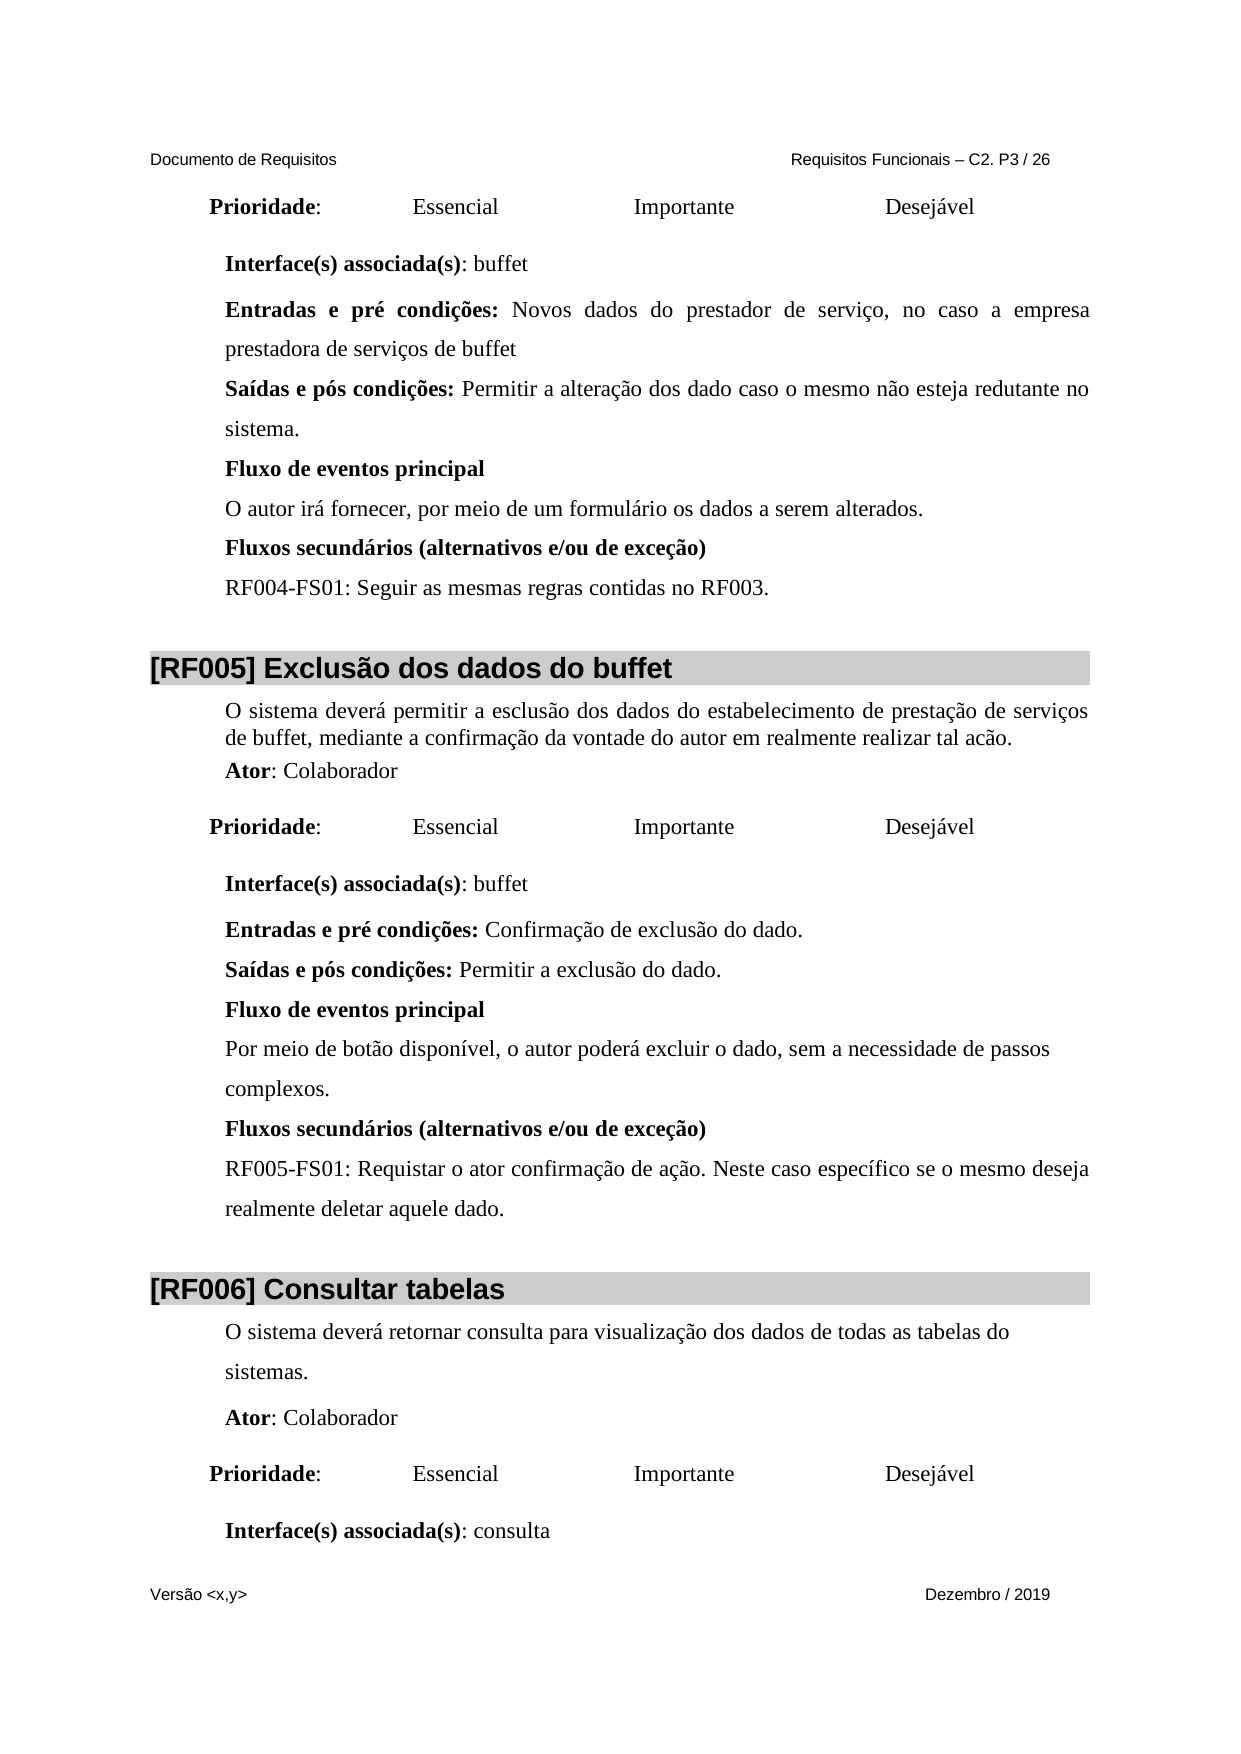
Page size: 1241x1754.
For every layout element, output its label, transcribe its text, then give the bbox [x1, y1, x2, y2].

text Fluxo de eventos principal [225, 454, 1090, 481]
table_header Importante [623, 790, 829, 863]
table_header [829, 169, 873, 243]
table_header Essencial [401, 169, 578, 243]
table_header [578, 169, 622, 243]
text Fluxos secundários (alternativos e/ou de exceção) [225, 534, 1090, 561]
table_header Prioridade: [194, 169, 357, 243]
text Interface(s) associada(s): consulta [225, 1517, 1090, 1543]
table_header Desejável [874, 169, 1017, 243]
text Entradas e pré condições: Confirmação de exclusão do dado. [225, 916, 1090, 942]
text RF005-FS01: Requistar o ator confirmação de ação. Neste caso específico se o mesmo deseja realmente deletar aquele dado. [225, 1154, 1090, 1221]
table_header  [357, 790, 401, 863]
text O sistema deverá retornar consulta para visualização dos dados de todas as tabelas do sistemas. [225, 1318, 1090, 1384]
text Ator: Colaborador [150, 1403, 1090, 1430]
text Saídas e pós condições: Permitir a alteração dos dado caso o mesmo não esteja redutante no sistema. [225, 375, 1090, 441]
table_header Importante [623, 169, 829, 243]
text O autor irá fornecer, por meio de um formulário os dados a serem alterados. [225, 494, 1090, 521]
table_header Essencial [401, 790, 578, 863]
text RF004-FS01: Seguir as mesmas regras contidas no RF003. [225, 574, 1090, 601]
table_header Desejável [874, 790, 1017, 863]
table_header [829, 1436, 873, 1510]
text Por meio de botão disponível, o autor poderá excluir o dado, sem a necessidade de passos complexos. [225, 1035, 1090, 1102]
text Fluxo de eventos principal [225, 995, 1090, 1022]
table_header Importante [623, 1436, 829, 1510]
table_header [578, 1436, 622, 1510]
table_header Prioridade: [194, 1436, 357, 1510]
subtitle [RF006] Consultar tabelas [150, 1272, 1090, 1305]
table_header [578, 790, 622, 863]
table_header Prioridade: [194, 790, 357, 863]
text Entradas e pré condições: Novos dados do prestador de serviço, no caso a empresa prestadora de serviços de buffet [225, 295, 1090, 362]
subtitle [RF005] Exclusão dos dados do buffet [150, 651, 1090, 685]
table_header  [357, 1436, 401, 1510]
text Interface(s) associada(s): buffet [225, 249, 1090, 276]
text O sistema deverá permitir a esclusão dos dados do estabelecimento de prestação de serviços de buffet, mediante a confirmação da vontade do autor em realmente realizar tal acão. [225, 697, 1090, 750]
table_header Desejável [874, 1436, 1017, 1510]
table_header [829, 790, 873, 863]
text Fluxos secundários (alternativos e/ou de exceção) [225, 1115, 1090, 1141]
table_header Essencial [401, 1436, 578, 1510]
text Interface(s) associada(s): buffet [225, 870, 1090, 896]
text Saídas e pós condições: Permitir a exclusão do dado. [225, 956, 1090, 982]
text Ator: Colaborador [150, 757, 1090, 783]
table_header  [357, 169, 401, 243]
